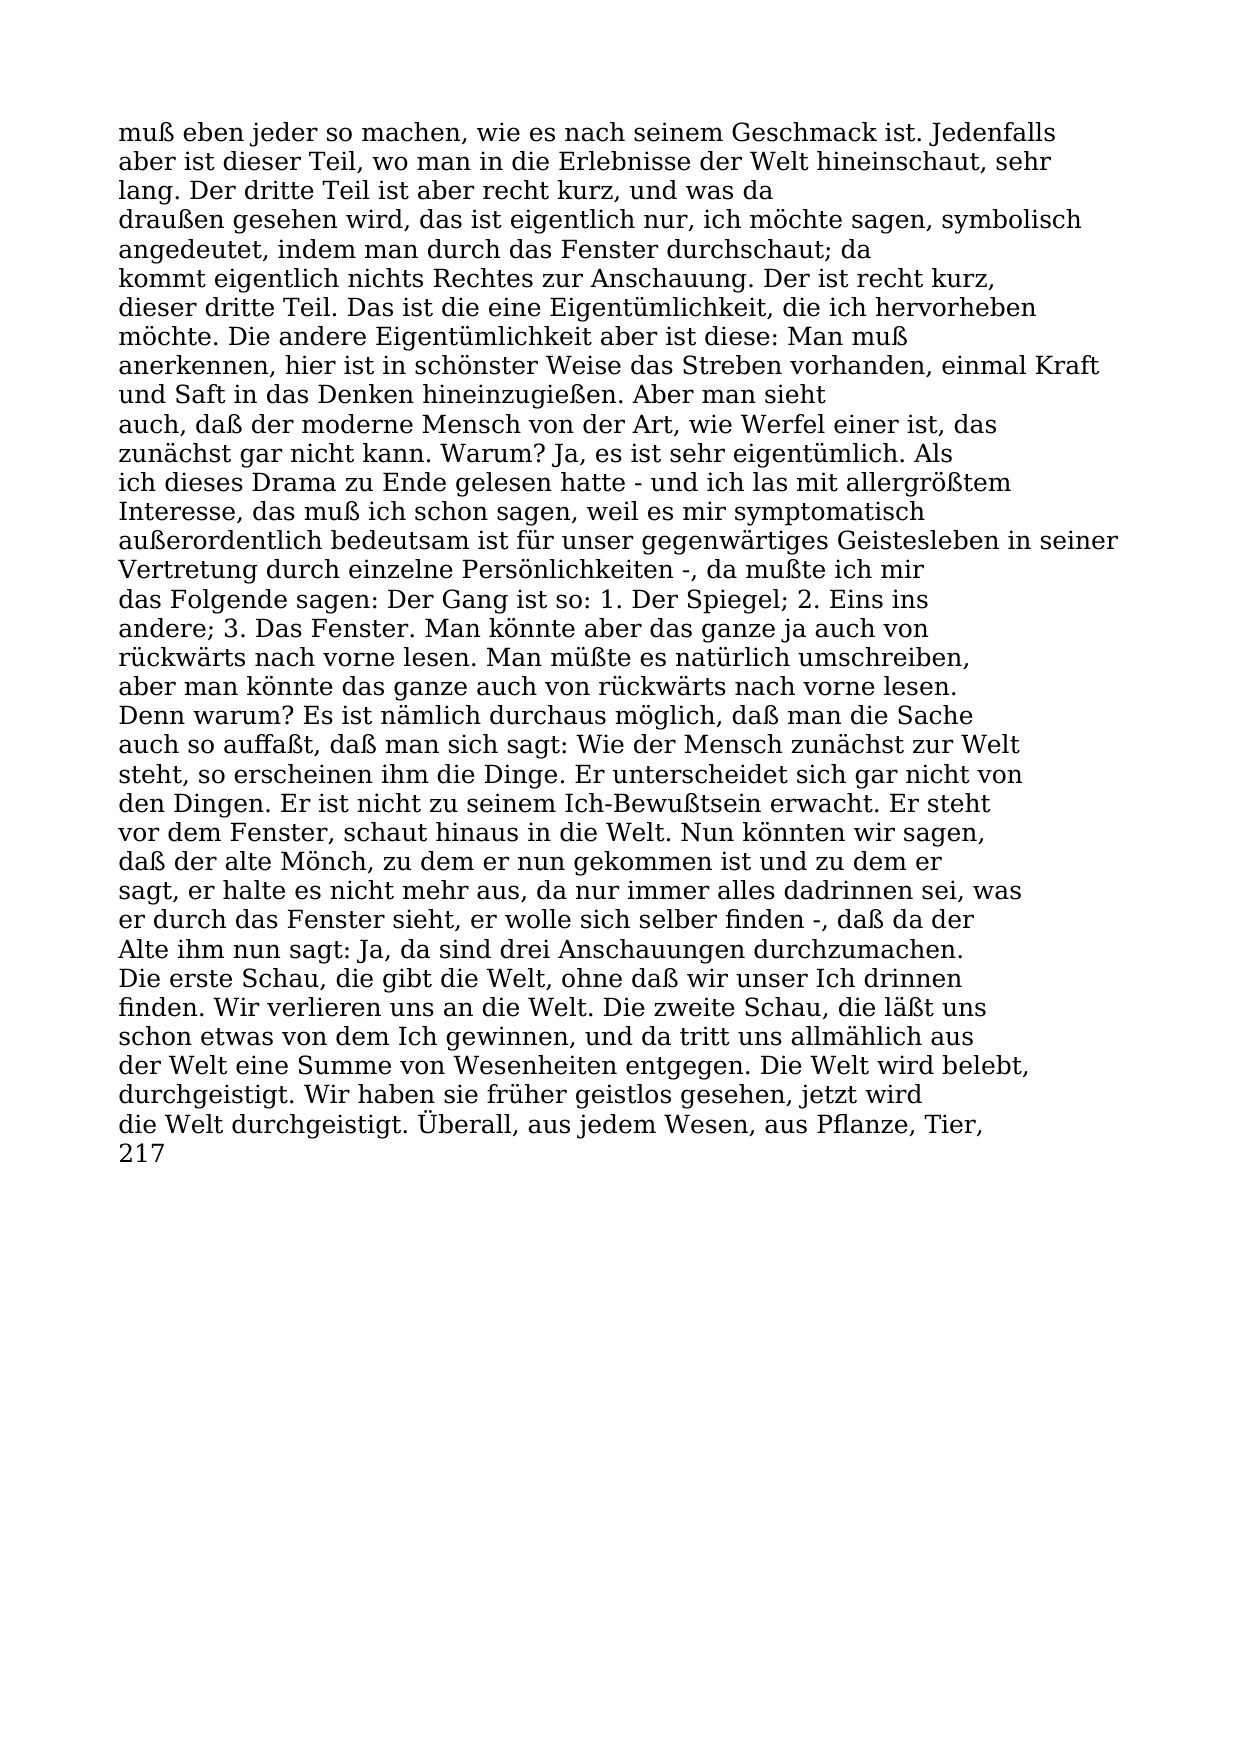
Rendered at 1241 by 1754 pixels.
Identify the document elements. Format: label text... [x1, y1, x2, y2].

text das Folgende sagen: Der Gang ist so: 1. Der Spiegel; 2. Eins ins [118, 585, 1122, 614]
text kommt eigentlich nichts Rechtes zur Anschauung. Der ist recht kurz, [118, 264, 1122, 293]
text finden. Wir verlieren uns an die Welt. Die zweite Schau, die läßt uns [118, 993, 1122, 1022]
text muß eben jeder so machen, wie es nach seinem Geschmack ist. Jedenfalls aber ist dieser Teil, wo man in die Erlebnisse der Welt hineinschaut, sehr lang. Der dritte Teil ist aber recht kurz, und was da [118, 118, 1122, 206]
text rückwärts nach vorne lesen. Man müßte es natürlich umschreiben, [118, 643, 1122, 672]
text daß der alte Mönch, zu dem er nun gekommen ist und zu dem er [118, 847, 1122, 876]
text der Welt eine Summe von Wesenheiten entgegen. Die Welt wird belebt, durchgeistigt. Wir haben sie früher geistlos gesehen, jetzt wird [118, 1051, 1122, 1110]
text aber man könnte das ganze auch von rückwärts nach vorne lesen. [118, 672, 1122, 701]
text den Dingen. Er ist nicht zu seinem Ich-Bewußtsein erwacht. Er steht [118, 789, 1122, 818]
text Die erste Schau, die gibt die Welt, ohne daß wir unser Ich drinnen [118, 964, 1122, 993]
text Interesse, das muß ich schon sagen, weil es mir symptomatisch außerordentlich bedeutsam ist für unser gegenwärtiges Geistesleben in seiner Vertretung durch einzelne Persönlichkeiten -, da mußte ich mir [118, 497, 1122, 585]
text vor dem Fenster, schaut hinaus in die Welt. Nun könnten wir sagen, [118, 818, 1122, 847]
text Denn warum? Es ist nämlich durchaus möglich, daß man die Sache [118, 701, 1122, 731]
text auch, daß der moderne Mensch von der Art, wie Werfel einer ist, das [118, 410, 1122, 439]
text er durch das Fenster sieht, er wolle sich selber finden -, daß da der [118, 906, 1122, 935]
text ich dieses Drama zu Ende gelesen hatte - und ich las mit allergrößtem [118, 468, 1122, 497]
text zunächst gar nicht kann. Warum? Ja, es ist sehr eigentümlich. Als [118, 439, 1122, 468]
text 217 [118, 1139, 1122, 1168]
text draußen gesehen wird, das ist eigentlich nur, ich möchte sagen, symbolisch angedeutet, indem man durch das Fenster durchschaut; da [118, 206, 1122, 264]
text dieser dritte Teil. Das ist die eine Eigentümlichkeit, die ich hervorheben möchte. Die andere Eigentümlichkeit aber ist diese: Man muß [118, 293, 1122, 351]
text Alte ihm nun sagt: Ja, da sind drei Anschauungen durchzumachen. [118, 935, 1122, 964]
text sagt, er halte es nicht mehr aus, da nur immer alles dadrinnen sei, was [118, 876, 1122, 906]
text anerkennen, hier ist in schönster Weise das Streben vorhanden, einmal Kraft und Saft in das Denken hineinzugießen. Aber man sieht [118, 351, 1122, 410]
text steht, so erscheinen ihm die Dinge. Er unterscheidet sich gar nicht von [118, 760, 1122, 789]
text schon etwas von dem Ich gewinnen, und da tritt uns allmählich aus [118, 1022, 1122, 1051]
text andere; 3. Das Fenster. Man könnte aber das ganze ja auch von [118, 614, 1122, 643]
text auch so auffaßt, daß man sich sagt: Wie der Mensch zunächst zur Welt [118, 731, 1122, 760]
text die Welt durchgeistigt. Überall, aus jedem Wesen, aus Pflanze, Tier, [118, 1110, 1122, 1139]
